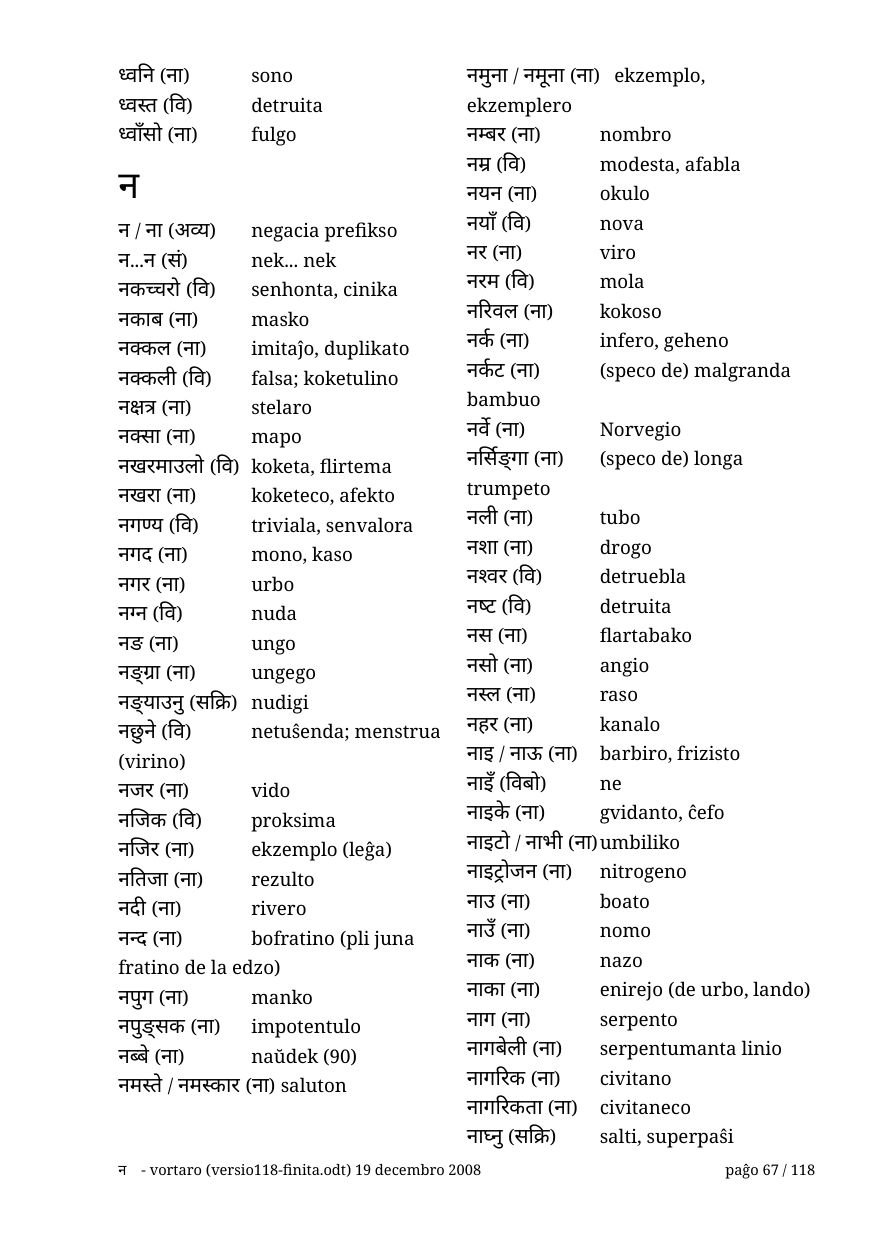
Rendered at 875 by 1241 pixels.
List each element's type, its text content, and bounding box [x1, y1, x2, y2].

text नागरिक (ना) civitano [467, 1061, 815, 1091]
text ध्वनि (ना) sono [118, 59, 467, 88]
text ध्वस्त (वि) detruita [118, 88, 467, 118]
text नसो (ना) angio [467, 649, 815, 678]
text नागरिकता (ना) civitaneco [467, 1091, 815, 1120]
text नगर (ना) urbo [118, 568, 467, 597]
text नाइके (ना) gvidanto, ĉefo [467, 796, 815, 826]
text नगद (ना) mono, kaso [118, 538, 467, 568]
text नाइ / नाऊ (ना) barbiro, frizisto [467, 737, 815, 767]
text नछुने (वि) netuŝenda; menstrua (virino) [118, 715, 467, 774]
text नखरा (ना) koketeco, afekto [118, 479, 467, 509]
text नष्ट (वि) detruita [467, 590, 815, 619]
text नर्सिङ्गा (ना) (speco de) longa trumpeto [467, 442, 815, 501]
text नतिजा (ना) rezulto [118, 863, 467, 892]
text नर्क (ना) infero, geheno [467, 324, 815, 354]
text नस्ल (ना) raso [467, 678, 815, 708]
text नली (ना) tubo [467, 501, 815, 531]
text नक्षत्र (ना) stelaro [118, 391, 467, 420]
text नक्सा (ना) mapo [118, 420, 467, 450]
text न...न (सं) nek... nek [118, 243, 467, 273]
text नम्बर (ना) nombro [467, 118, 815, 147]
text नशा (ना) drogo [467, 531, 815, 560]
text नर्कट (ना) (speco de) malgranda bambuo [467, 354, 815, 413]
text नाइँ (विबो) ne [467, 767, 815, 796]
text नखरमाउलो (वि) koketa, flirtema [118, 450, 467, 479]
text नब्बे (ना) naŭdek (90) [118, 1039, 467, 1069]
subtitle न [118, 165, 467, 214]
text नाघ्नु (सक्रि) salti, superpaŝi [467, 1120, 815, 1150]
text नयाँ (वि) nova [467, 206, 815, 236]
text नरिवल (ना) kokoso [467, 295, 815, 324]
text न / ना (अव्य) negacia prefikso [118, 214, 467, 243]
text नक्कल (ना) imitaĵo, duplikato [118, 332, 467, 361]
text नङ्याउनु (सक्रि) nudigi [118, 686, 467, 715]
text नर (ना) viro [467, 236, 815, 265]
text नस (ना) flartabako [467, 619, 815, 649]
text नर्वे (ना) Norvegio [467, 413, 815, 442]
text नदी (ना) rivero [118, 892, 467, 922]
text नाग (ना) serpento [467, 1002, 815, 1032]
text नङ्ग्रा (ना) ungego [118, 656, 467, 686]
text नाका (ना) enirejo (de urbo, lando) [467, 973, 815, 1002]
text नजिक (वि) proksima [118, 804, 467, 833]
text नागबेली (ना) serpentumanta linio [467, 1032, 815, 1061]
text नङ (ना) ungo [118, 627, 467, 656]
text नजिर (ना) ekzemplo (leĝa) [118, 833, 467, 863]
text नयन (ना) okulo [467, 177, 815, 206]
text नम्र (वि) modesta, afabla [467, 147, 815, 177]
text नाइट्रोजन (ना) nitrogeno [467, 855, 815, 884]
text नहर (ना) kanalo [467, 708, 815, 737]
text नाउ (ना) boato [467, 884, 815, 914]
text नाउँ (ना) nomo [467, 914, 815, 943]
text नन्द (ना) bofratino (pli juna fratino de la edzo) [118, 922, 467, 981]
text नकच्चरो (वि) senhonta, cinika [118, 273, 467, 302]
text नक्कली (वि) falsa; koketulino [118, 361, 467, 391]
text नगण्य (वि) triviala, senvalora [118, 509, 467, 538]
text नमुना / नमूना (ना) ekzemplo, ekzemplero [467, 59, 815, 118]
text नाइटो / नाभी (ना) umbiliko [467, 826, 815, 855]
text नजर (ना) vido [118, 774, 467, 804]
text नश्‍वर (वि) detruebla [467, 560, 815, 590]
text ध्वाँसो (ना) fulgo [118, 118, 467, 147]
text नपुग (ना) manko [118, 981, 467, 1010]
text नपुङ्सक (ना) impotentulo [118, 1010, 467, 1039]
text नरम (वि) mola [467, 265, 815, 295]
text नाक (ना) nazo [467, 943, 815, 973]
text नग्न (वि) nuda [118, 597, 467, 627]
text नकाब (ना) masko [118, 302, 467, 332]
text नमस्ते / नमस्कार (ना) saluton [118, 1069, 467, 1098]
